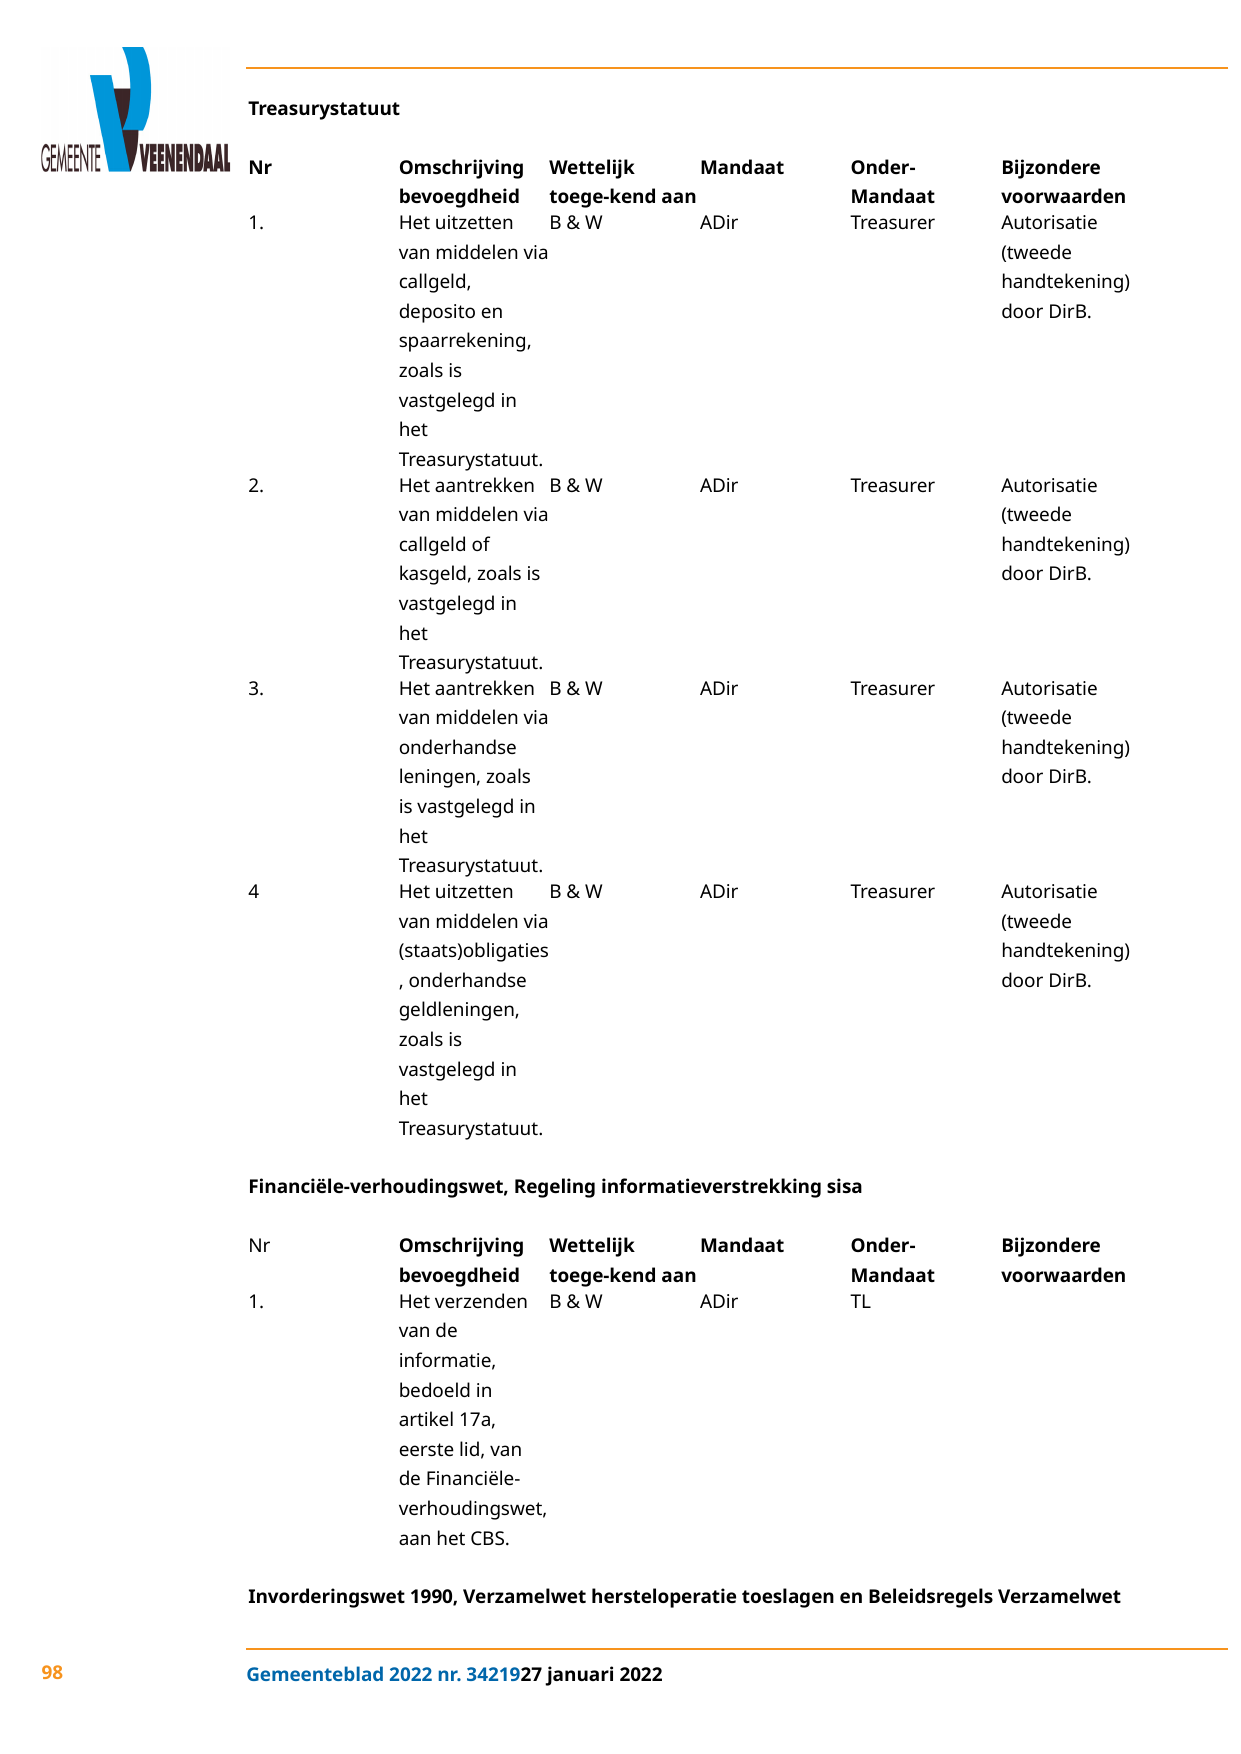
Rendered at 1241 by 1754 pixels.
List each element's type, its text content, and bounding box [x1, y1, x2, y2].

table_header Nr [248, 154, 398, 209]
table_cell 3. [248, 675, 398, 878]
table_cell B & W [549, 878, 700, 1141]
table_cell TL [850, 1288, 1001, 1550]
table_cell Autorisatie (tweede handtekening) door DirB. [1001, 675, 1152, 878]
text Invorderingswet 1990, Verzamelwet hersteloperatie toeslagen en Beleidsregels Verzamelwet [248, 1583, 1152, 1609]
table_cell Het uitzetten van middelen via (staats)obligaties, onderhandse geldleningen, zoals is vastgelegd in het Treasurystatuut. [399, 878, 549, 1141]
table_cell Autorisatie (tweede handtekening) door DirB. [1001, 209, 1152, 472]
table_cell ADir [700, 878, 850, 1141]
table_cell 1. [248, 1288, 398, 1550]
table_header Omschrijving bevoegdheid [399, 1233, 549, 1288]
table_header Mandaat [700, 1233, 850, 1288]
table_cell B & W [549, 209, 700, 472]
table_header Mandaat [700, 154, 850, 209]
table_cell ADir [700, 209, 850, 472]
table_cell B & W [549, 1288, 700, 1550]
table_header Bijzondere voorwaarden [1001, 1233, 1152, 1288]
table_cell Treasurer [850, 878, 1001, 1141]
picture [41, 47, 130, 172]
picture [123, 47, 231, 172]
table_cell Treasurer [850, 675, 1001, 878]
table_cell Autorisatie (tweede handtekening) door DirB. [1001, 878, 1152, 1141]
table_cell Het verzenden van de informatie, bedoeld in artikel 17a, eerste lid, van de Financiële-verhoudingswet, aan het CBS. [399, 1288, 549, 1550]
table_cell Autorisatie (tweede handtekening) door DirB. [1001, 472, 1152, 675]
table_cell Het aantrekken van middelen via callgeld of kasgeld, zoals is vastgelegd in het Treasurystatuut. [399, 472, 549, 675]
table_cell Treasurer [850, 472, 1001, 675]
table_cell Het uitzetten van middelen via callgeld, deposito en spaarrekening, zoals is vastgelegd in het Treasurystatuut. [399, 209, 549, 472]
table_cell ADir [700, 675, 850, 878]
table_cell 4 [248, 878, 398, 1141]
table_cell ADir [700, 472, 850, 675]
table_header Wettelijk toege-kend aan [549, 154, 700, 209]
table_cell B & W [549, 472, 700, 675]
text Financiële-verhoudingswet, Regeling informatieverstrekking sisa [248, 1173, 1152, 1199]
table_header Nr [248, 1233, 398, 1288]
table_cell B & W [549, 675, 700, 878]
table_cell Het aantrekken van middelen via onderhandse leningen, zoals is vastgelegd in het Treasurystatuut. [399, 675, 549, 878]
table_header Wettelijk toege-kend aan [549, 1233, 700, 1288]
table_header Bijzondere voorwaarden [1001, 154, 1152, 209]
text Treasurystatuut [248, 95, 1152, 121]
table_header Onder- Mandaat [850, 154, 1001, 209]
table_header Onder- Mandaat [850, 1233, 1001, 1288]
table_cell Treasurer [850, 209, 1001, 472]
table_header Omschrijving bevoegdheid [399, 154, 549, 209]
table_cell [1001, 1288, 1152, 1550]
table_cell 1. [248, 209, 398, 472]
table_cell 2. [248, 472, 398, 675]
table_cell ADir [700, 1288, 850, 1550]
